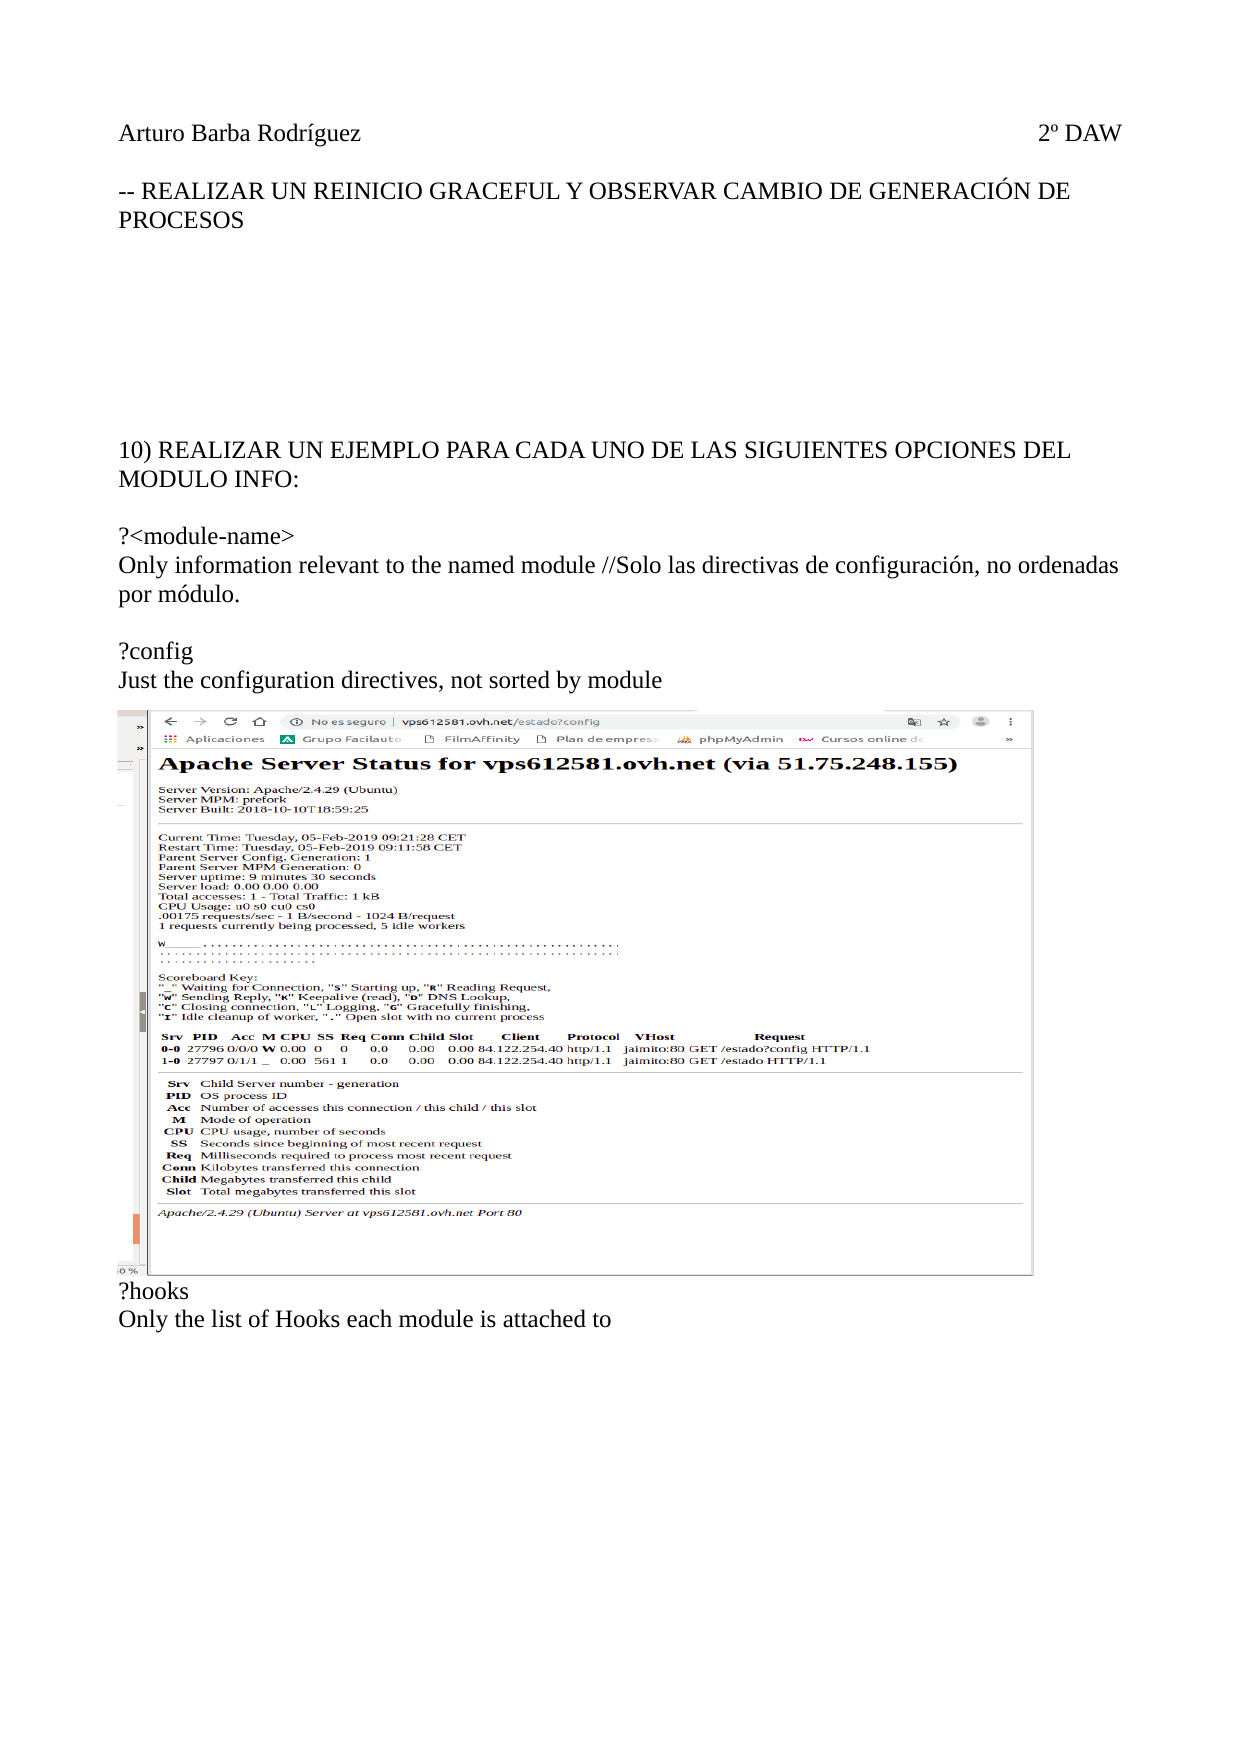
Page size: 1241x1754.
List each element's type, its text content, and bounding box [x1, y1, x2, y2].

text Only information relevant to the named module //Solo las directivas de configuración, no ordenadas por módulo. [118, 550, 1122, 608]
text 10) REALIZAR UN EJEMPLO PARA CADA UNO DE LAS SIGUIENTES OPCIONES DEL MODULO INFO: [118, 435, 1122, 493]
text -- REALIZAR UN REINICIO GRACEFUL Y OBSERVAR CAMBIO DE GENERACIÓN DE PROCESOS [118, 176, 1122, 234]
text Just the configuration directives, not sorted by module [118, 665, 1122, 694]
text ?hooks [118, 1252, 1122, 1304]
text Only the list of Hooks each module is attached to [118, 1304, 1122, 1333]
text ?<module-name> [118, 521, 1122, 550]
text ?config [118, 636, 1122, 665]
